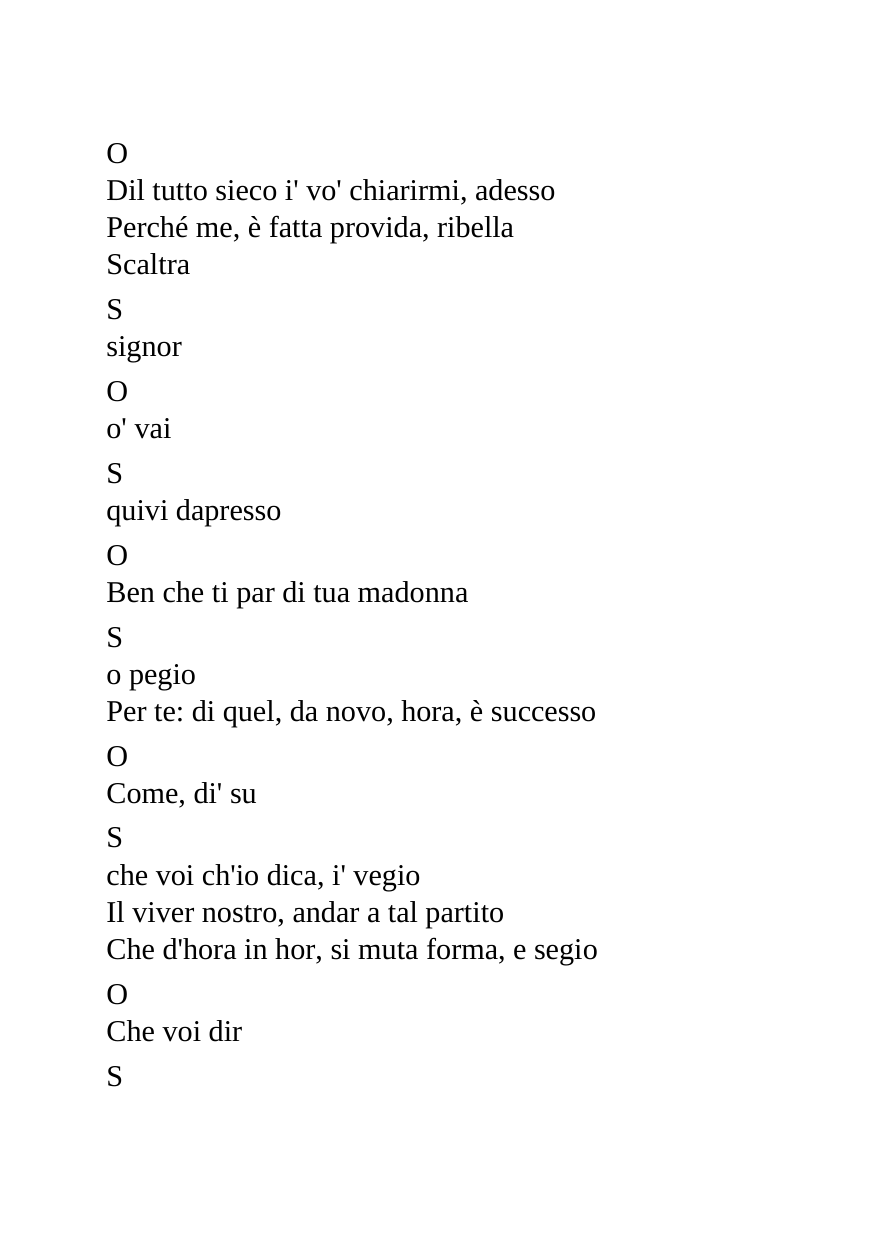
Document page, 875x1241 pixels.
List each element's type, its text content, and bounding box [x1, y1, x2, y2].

text Il viver nostro, andar a tal partito [106, 894, 768, 929]
text O [106, 738, 768, 772]
text O [106, 373, 768, 408]
text O [106, 135, 768, 170]
text Come, di' su [106, 775, 768, 810]
text S [106, 291, 768, 326]
text Che voi dir [106, 1013, 768, 1048]
text S [106, 820, 768, 854]
text quivi dapresso [106, 492, 768, 527]
text S [106, 1058, 768, 1092]
text Scaltra [106, 247, 768, 281]
text Perché me, è fatta provida, ribella [106, 209, 768, 244]
text Che d'hora in hor, si muta forma, e segio [106, 931, 768, 966]
text che voi ch'io dica, i' vegio [106, 857, 768, 892]
text Ben che ti par di tua madonna [106, 574, 768, 609]
text Per te: di quel, da novo, hora, è successo [106, 693, 768, 728]
text O [106, 537, 768, 572]
text S [106, 619, 768, 653]
text o' vai [106, 410, 768, 445]
text o pegio [106, 656, 768, 691]
text Dil tutto sieco i' vo' chiarirmi, adesso [106, 172, 768, 207]
text S [106, 455, 768, 490]
text signor [106, 328, 768, 363]
text O [106, 976, 768, 1011]
